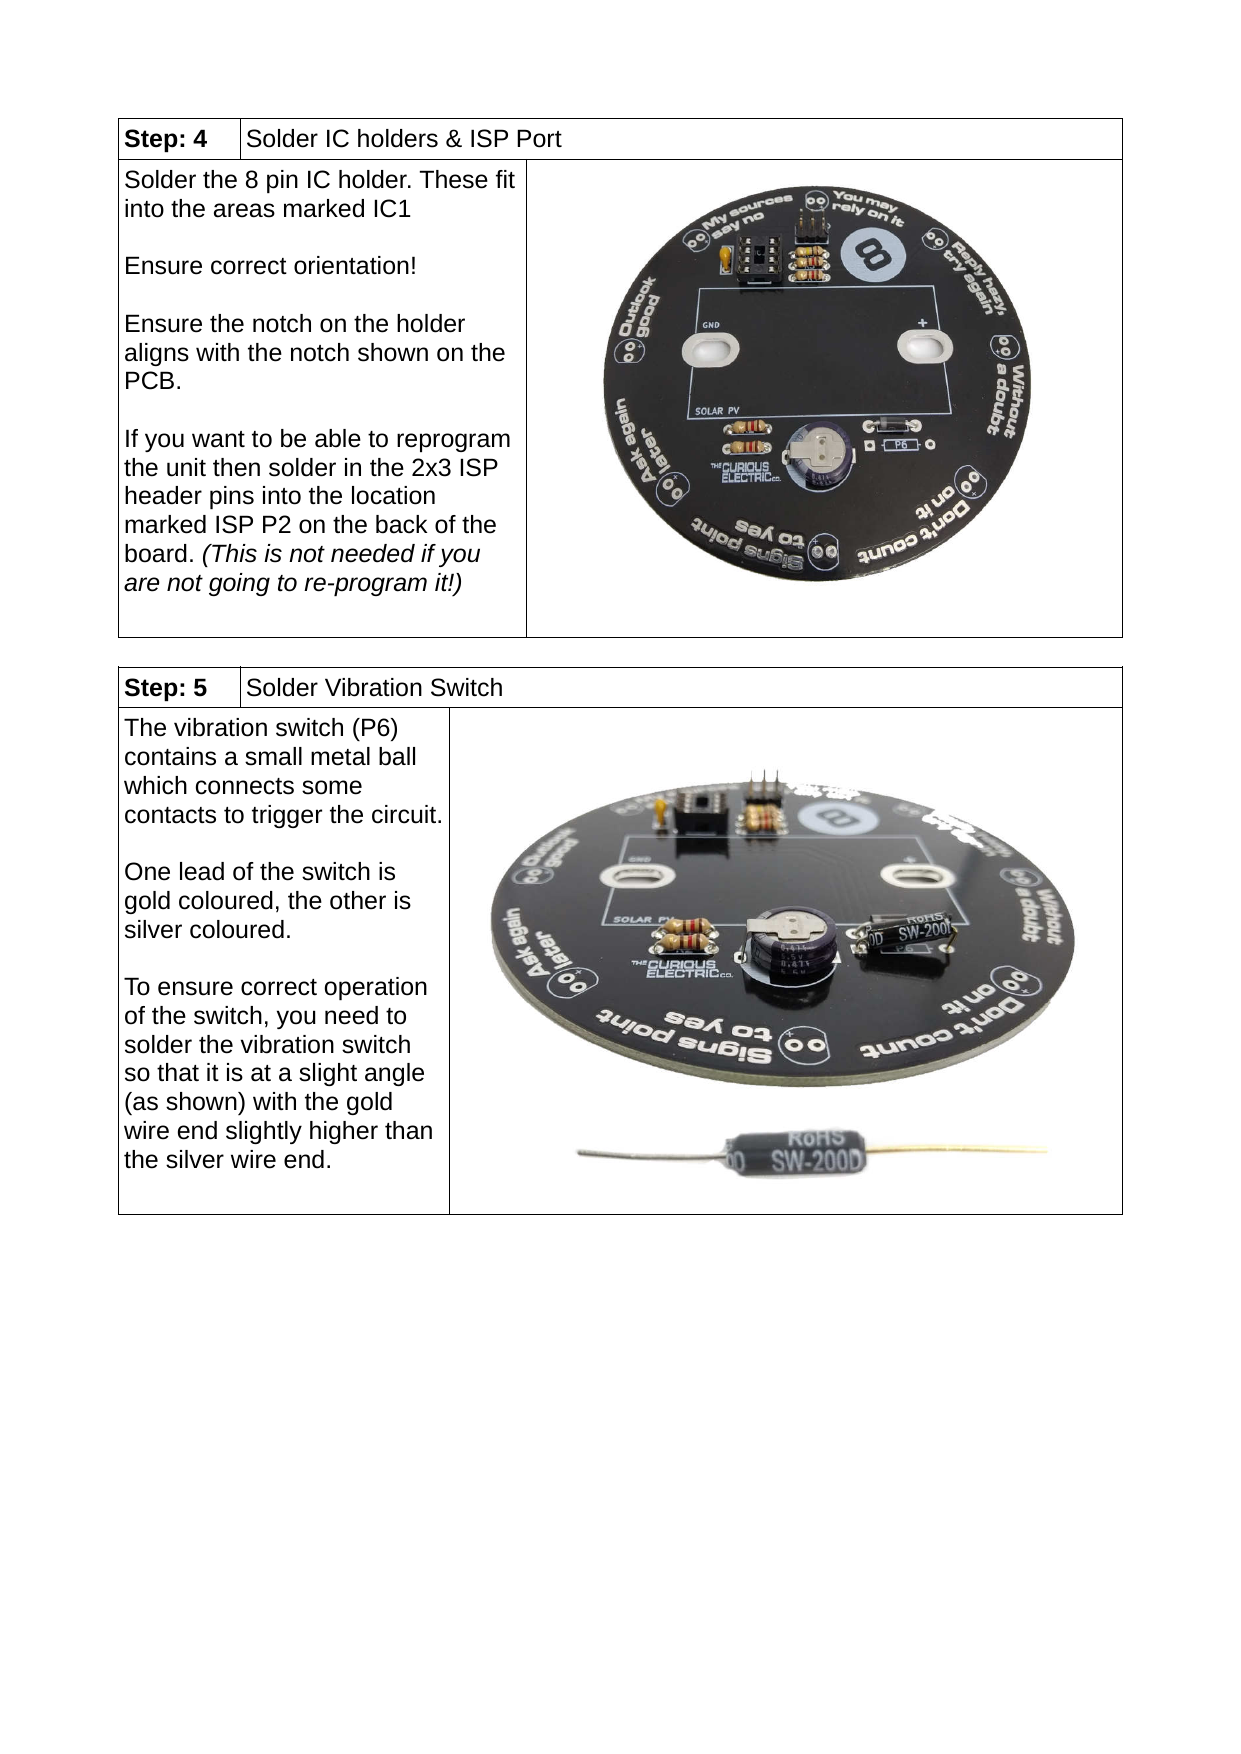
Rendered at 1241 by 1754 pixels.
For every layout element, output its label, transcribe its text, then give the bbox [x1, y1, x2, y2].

table_header Step: 4 [119, 119, 240, 159]
table_cell [450, 708, 1122, 1214]
table_cell The vibration switch (P6) contains a small metal ball which connects some contacts to trigger the circuit. One lead of the switch is gold coloured, the other is silver coloured. To ensure correct operation of the switch, you need to solder the vibration switch so that it is at a slight angle (as shown) with the gold wire end slightly higher than the silver wire end. [119, 708, 449, 1214]
table_header Solder IC holders & ISP Port [241, 119, 1122, 159]
table_header Solder Vibration Switch [241, 668, 1122, 707]
table_header Step: 5 [119, 668, 240, 707]
table_cell Solder the 8 pin IC holder. These fit into the areas marked IC1 Ensure correct orientation! Ensure the notch on the holder aligns with the notch shown on the PCB. If you want to be able to reprogram the unit then solder in the 2x3 ISP header pins into the location marked ISP P2 on the back of the board. (This is not needed if you are not going to re-program it!) [119, 160, 526, 637]
table_cell [527, 160, 1122, 637]
